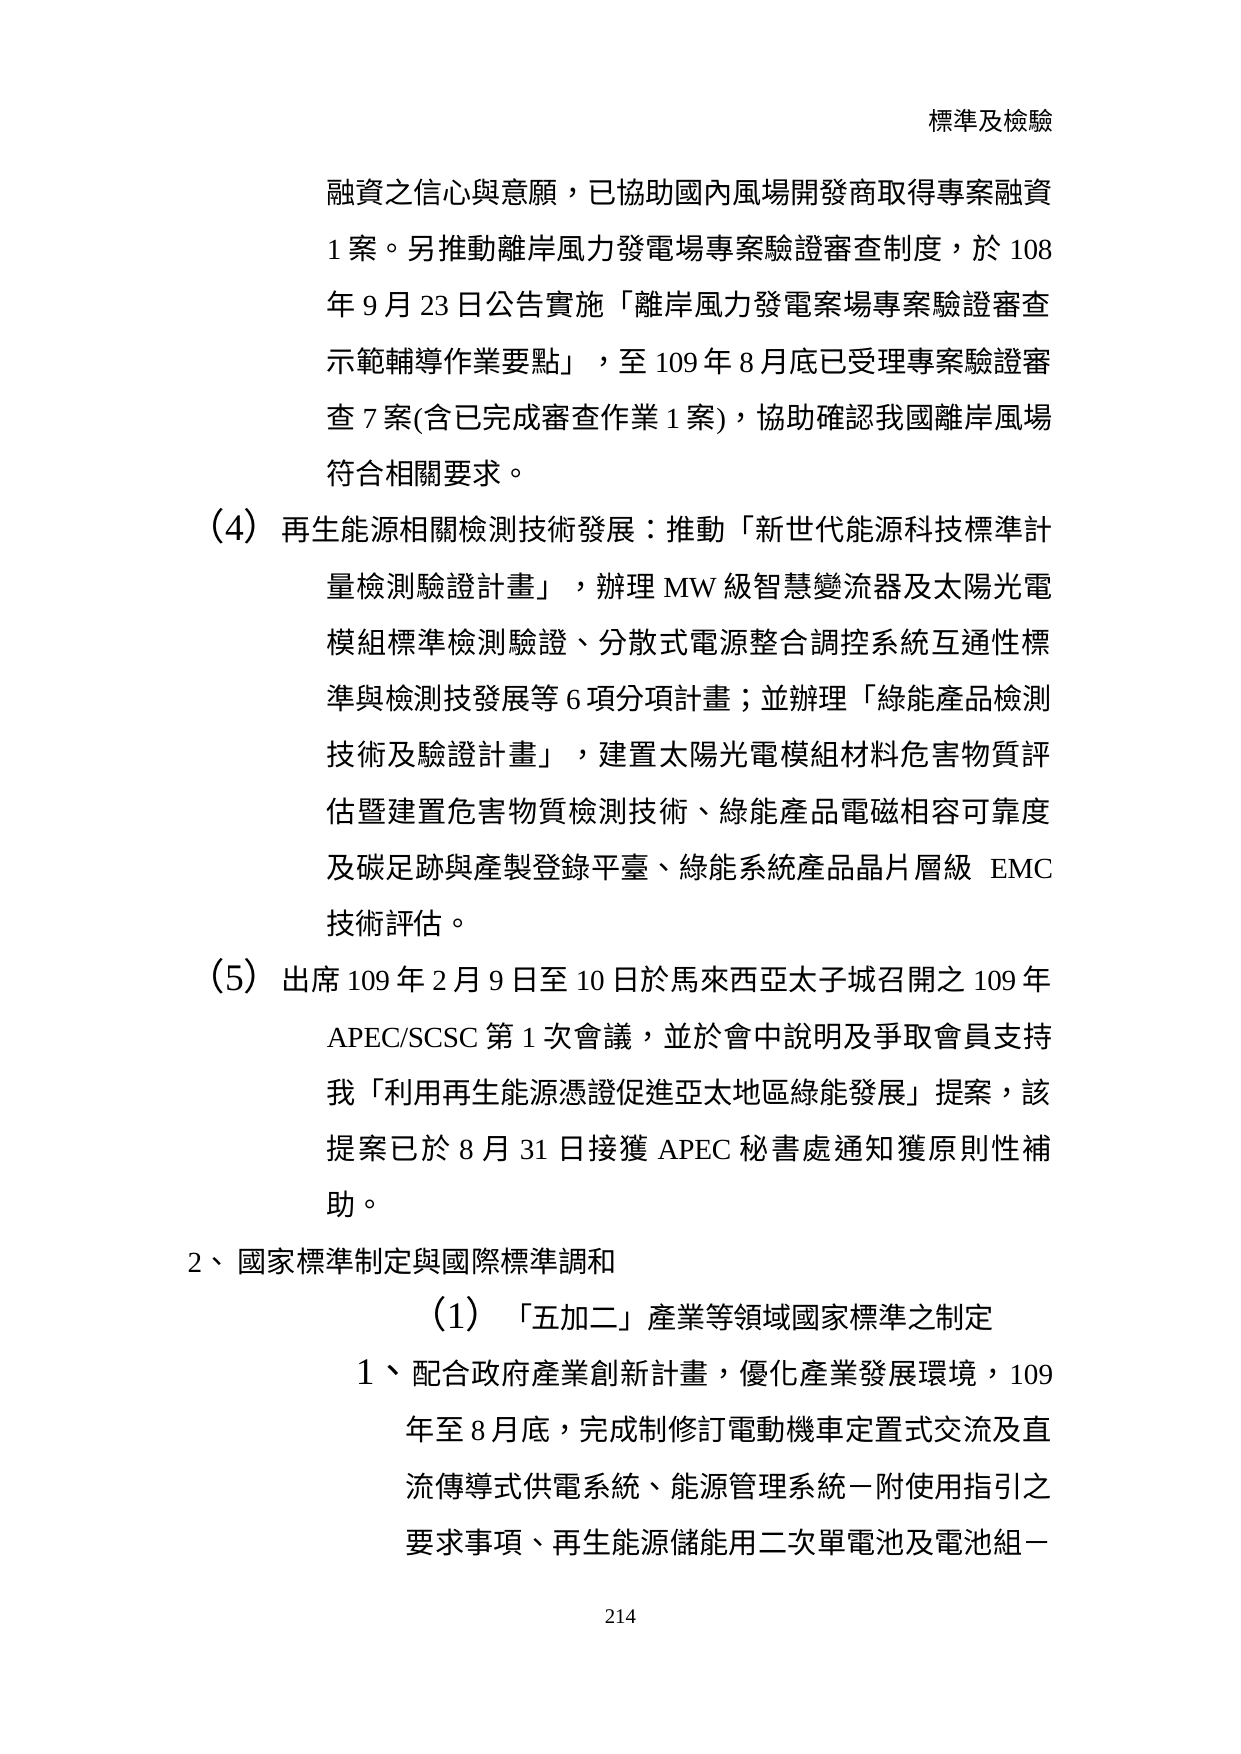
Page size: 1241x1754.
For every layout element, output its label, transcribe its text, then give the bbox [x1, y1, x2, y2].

list 「五加二」產業等領域國家標準之制定 [409, 1283, 1053, 1339]
list 配合政府產業創新計畫，優化產業發展環境，109年至8月底，完成制修訂電動機車定置式交流及直流傳導式供電系統、能源管理系統－附使用指引之要求事項、再生能源儲能用二次單電池及電池組－ [356, 1339, 1053, 1564]
list 再生能源相關檢測技術發展：推動「新世代能源科技標準計量檢測驗證計畫」，辦理MW級智慧變流器及太陽光電模組標準檢測驗證、分散式電源整合調控系統互通性標準與檢測技發展等6項分項計畫；並辦理「綠能產品檢測技術及驗證計畫」，建置太陽光電模組材料危害物質評估暨建置危害物質檢測技術、綠能產品電磁相容可靠度及碳足跡與產製登錄平臺、綠能系統產品晶片層級 EMC 技術評估。 [187, 496, 1053, 946]
list 出席109年2月9日至10日於馬來西亞太子城召開之109年APEC/SCSC第1次會議，並於會中說明及爭取會員支持我「利用再生能源憑證促進亞太地區綠能發展」提案，該提案已於8月31日接獲APEC秘書處通知獲原則性補助。 [187, 946, 1053, 1227]
list 國家標準制定與國際標準調和 [187, 1227, 1053, 1283]
list 融資之信心與意願，已協助國內風場開發商取得專案融資1案。另推動離岸風力發電場專案驗證審查制度，於108年9月23日公告實施「離岸風力發電案場專案驗證審查示範輔導作業要點」，至109年8月底已受理專案驗證審查7案(含已完成審查作業1案)，協助確認我國離岸風場符合相關要求。 [187, 158, 1053, 496]
